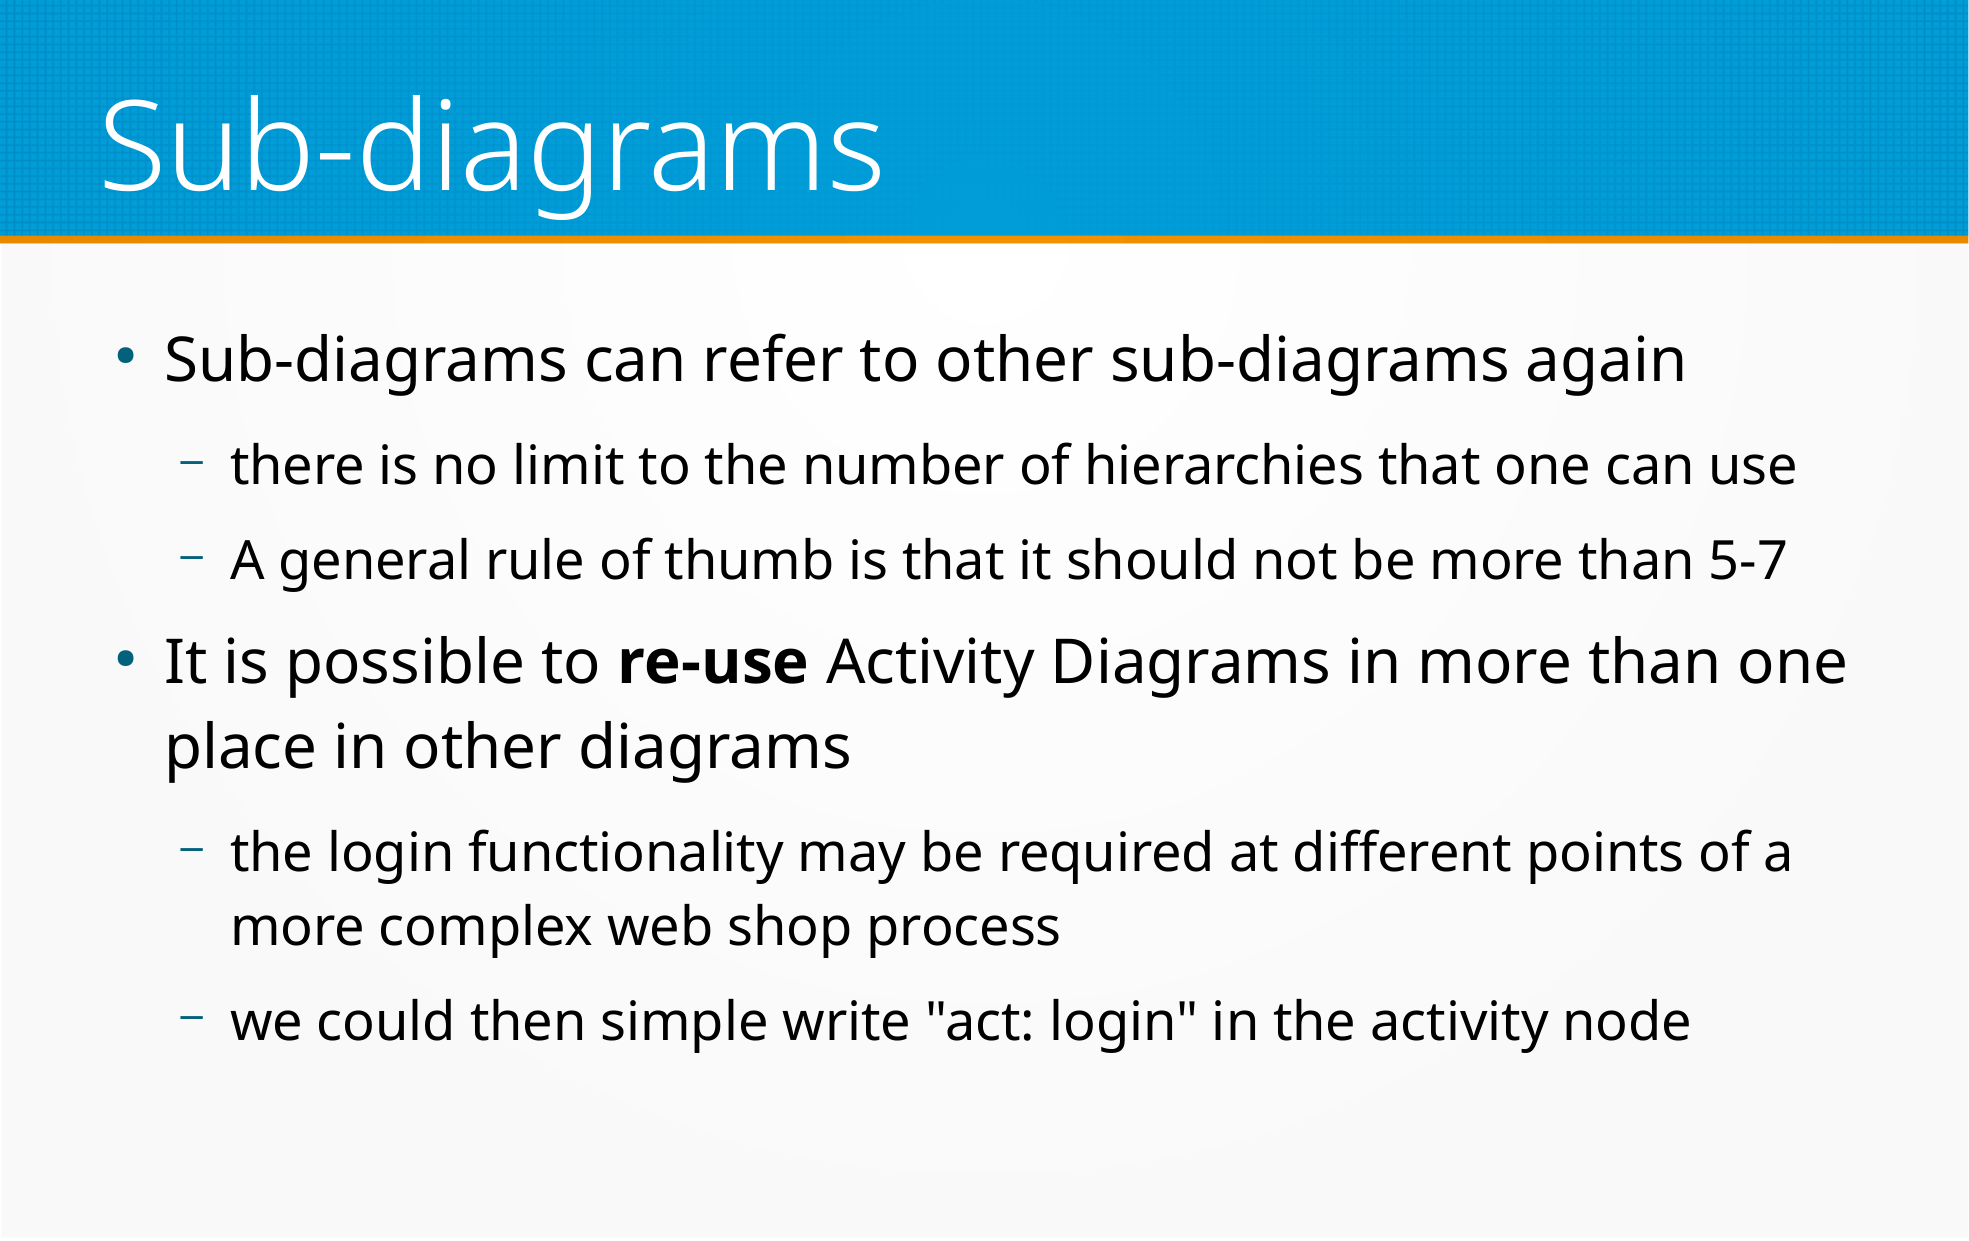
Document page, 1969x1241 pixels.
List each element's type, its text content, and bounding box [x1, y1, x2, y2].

picture [0, 236, 1969, 1241]
list Sub-diagrams can refer to other sub-diagrams again there is no limit to the number of hierarchies that one can use A general rule of thumb is that it should not be more than 5-7 It is possible to re-use Activity Diagrams in more than one place in other diagrams the login functionality may be required at different points of a more complex web shop process we could then simple write "act: login" in the activity node [98, 315, 1861, 1156]
title Sub-diagrams [98, 19, 1870, 227]
